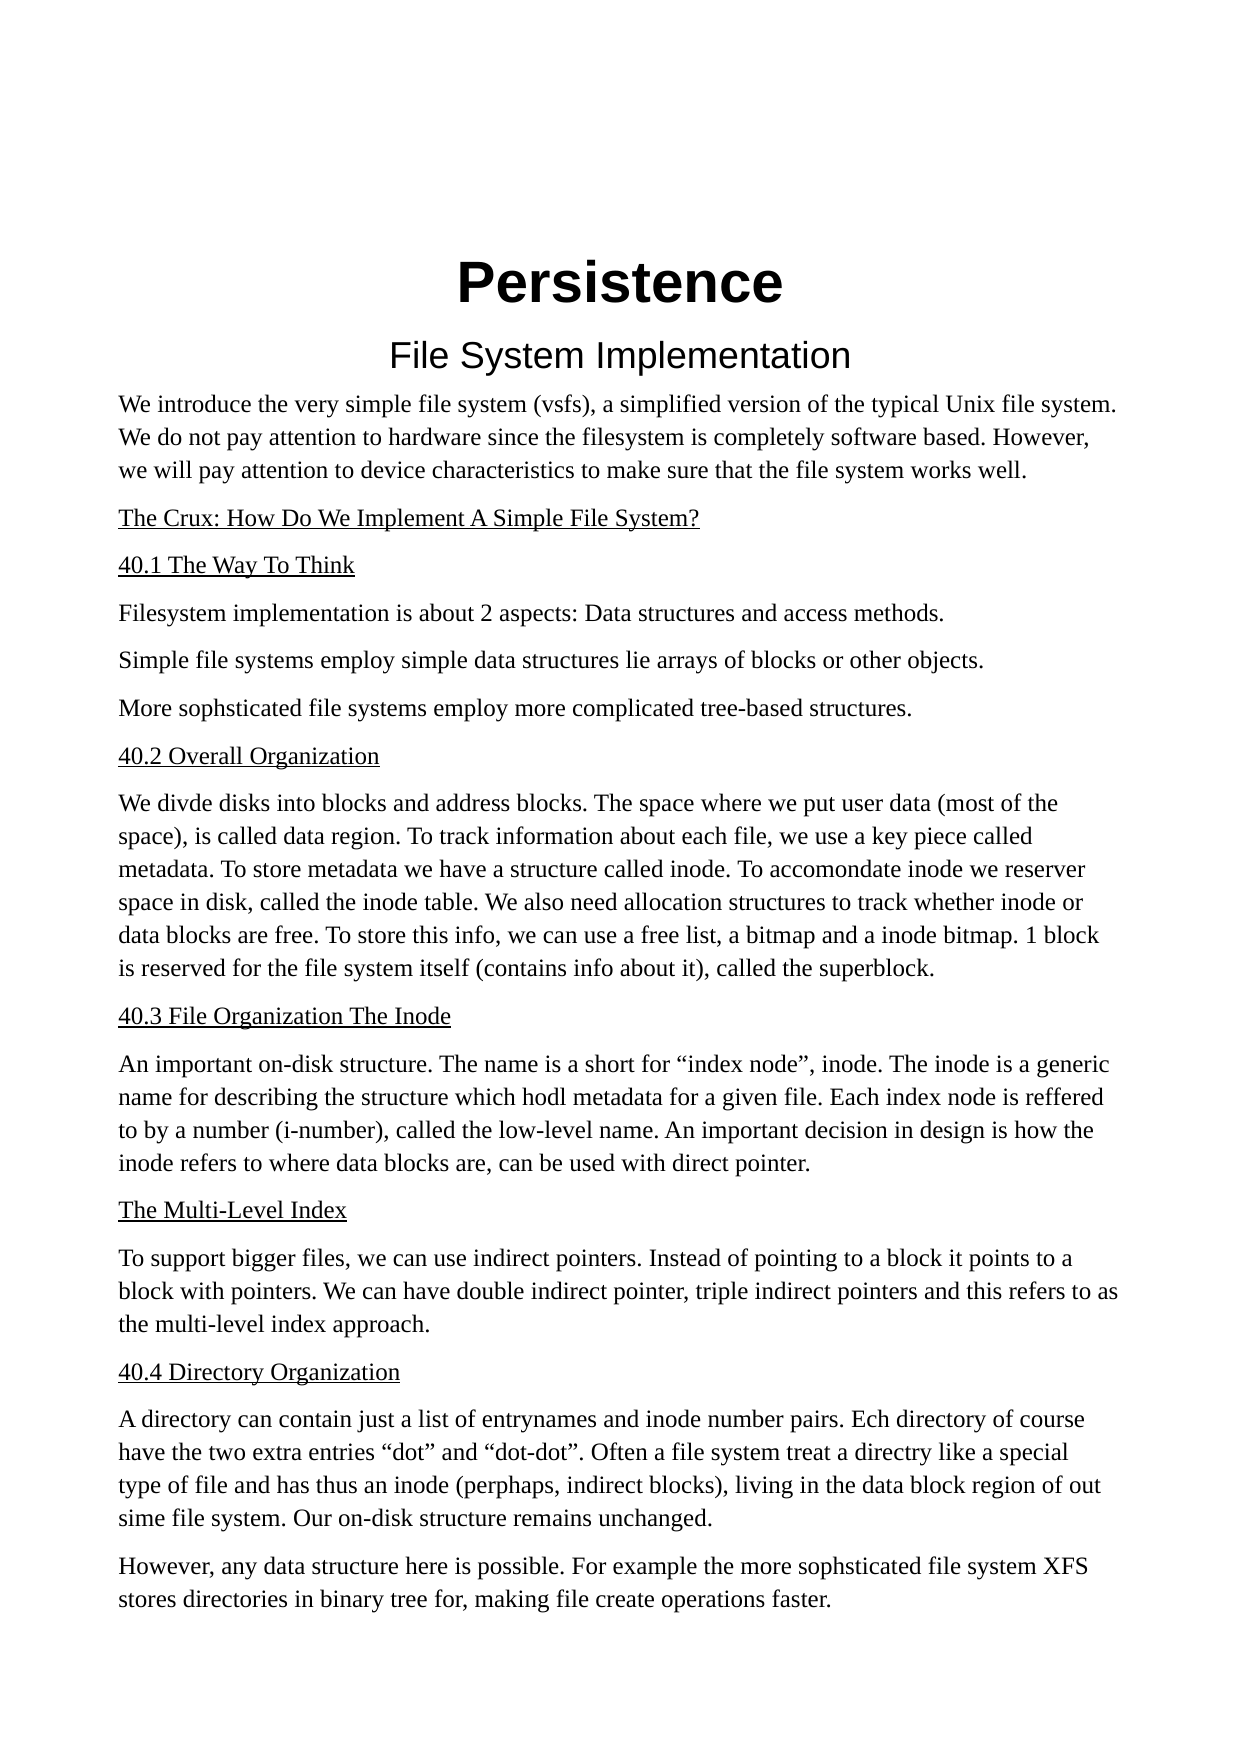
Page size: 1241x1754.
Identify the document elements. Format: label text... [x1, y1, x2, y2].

text However, any data structure here is possible. For example the more sophsticated file system XFS stores directories in binary tree for, making file create operations faster. [118, 1551, 1122, 1613]
title Persistence [118, 248, 1122, 315]
text To support bigger files, we can use indirect pointers. Instead of pointing to a block it points to a block with pointers. We can have double indirect pointer, triple indirect pointers and this refers to as the multi-level index approach. [118, 1243, 1122, 1338]
text An important on-disk structure. The name is a short for “index node”, inode. The inode is a generic name for describing the structure which hodl metadata for a given file. Each index node is reffered to by a number (i-number), called the low-level name. An important decision in design is how the inode refers to where data blocks are, can be used with direct pointer. [118, 1049, 1122, 1177]
text 40.1 The Way To Think [118, 550, 1122, 579]
subtitle File System Implementation [118, 333, 1122, 377]
text We divde disks into blocks and address blocks. The space where we put user data (most of the space), is called data region. To track information about each file, we use a key piece called metadata. To store metadata we have a structure called inode. To accomondate inode we reserver space in disk, called the inode table. We also need allocation structures to track whether inode or data blocks are free. To store this info, we can use a free list, a bitmap and a inode bitmap. 1 block is reserved for the file system itself (contains info about it), called the superblock. [118, 788, 1122, 982]
text The Multi-Level Index [118, 1195, 1122, 1224]
text We introduce the very simple file system (vsfs), a simplified version of the typical Unix file system. We do not pay attention to hardware since the filesystem is completely software based. However, we will pay attention to device characteristics to make sure that the file system works well. [118, 389, 1122, 484]
text More sophsticated file systems employ more complicated tree-based structures. [118, 693, 1122, 722]
text 40.2 Overall Organization [118, 741, 1122, 769]
text 40.3 File Organization The Inode [118, 1001, 1122, 1030]
text Simple file systems employ simple data structures lie arrays of blocks or other objects. [118, 646, 1122, 674]
text The Crux: How Do We Implement A Simple File System? [118, 503, 1122, 532]
text A directory can contain just a list of entrynames and inode number pairs. Ech directory of course have the two extra entries “dot” and “dot-dot”. Often a file system treat a directry like a special type of file and has thus an inode (perphaps, indirect blocks), living in the data block region of out sime file system. Our on-disk structure remains unchanged. [118, 1404, 1122, 1532]
text 40.4 Directory Organization [118, 1357, 1122, 1385]
text Filesystem implementation is about 2 aspects: Data structures and access methods. [118, 598, 1122, 627]
